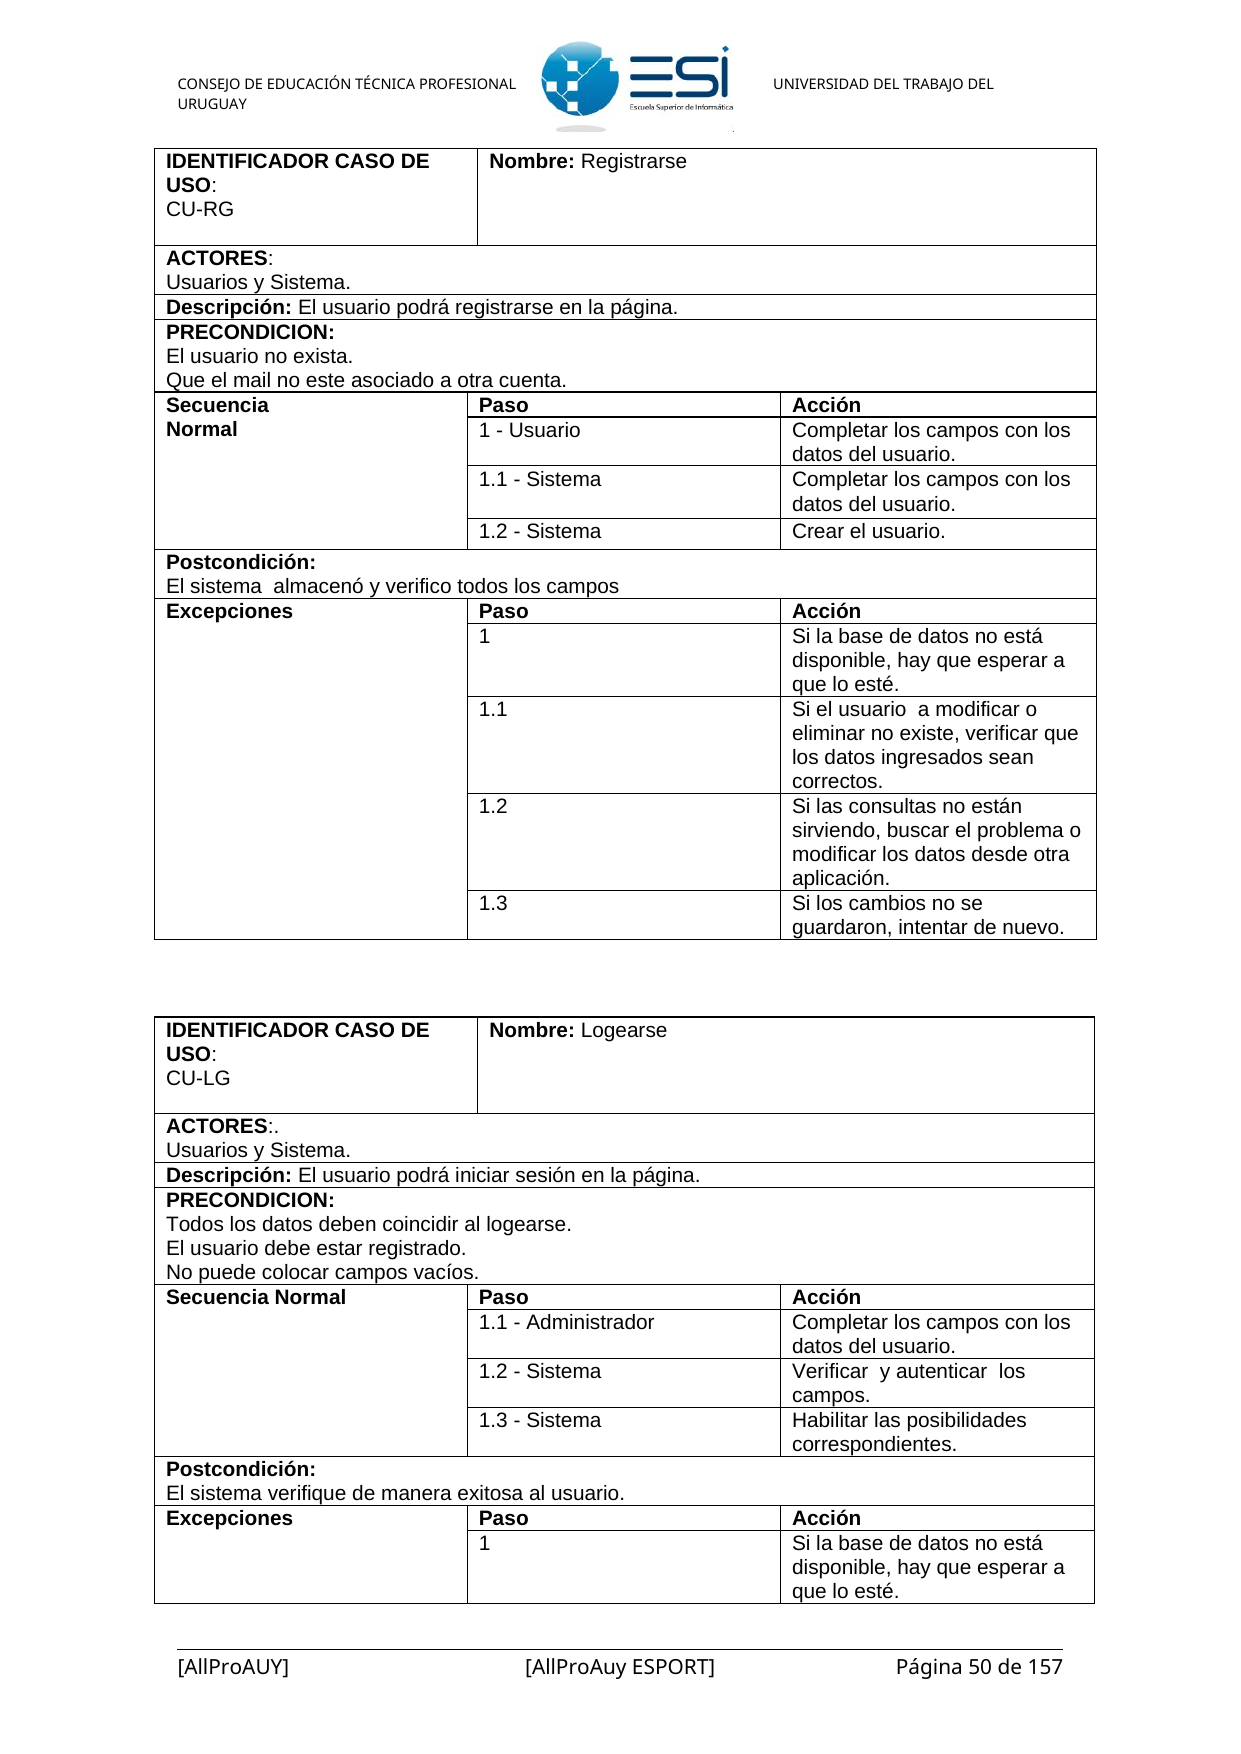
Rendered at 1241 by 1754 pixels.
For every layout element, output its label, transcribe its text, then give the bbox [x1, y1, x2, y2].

table_cell Paso [468, 393, 780, 416]
table_cell Completar los campos con los datos del usuario. [781, 418, 1096, 465]
table_cell 1 [468, 624, 780, 696]
table_cell 1.1 - Administrador [468, 1310, 780, 1358]
table_cell Verificar y autenticar los campos. [781, 1359, 1094, 1407]
table_cell Paso [468, 599, 780, 623]
table_cell 1.3 [468, 891, 780, 938]
table_cell Acción [781, 393, 1096, 416]
table_cell ACTORES: Usuarios y Sistema. [155, 246, 1096, 293]
table_cell 1.1 - Sistema [468, 466, 780, 518]
table_cell Si la base de datos no está disponible, hay que esperar a que lo esté. [781, 1531, 1094, 1603]
table_cell Habilitar las posibilidades correspondientes. [781, 1408, 1094, 1456]
table_cell 1 - Usuario [468, 418, 780, 465]
table_cell Acción [781, 1506, 1094, 1530]
table_cell Acción [781, 1285, 1094, 1309]
table_cell Completar los campos con los datos del usuario. [781, 1310, 1094, 1358]
table_cell Paso [468, 1506, 780, 1530]
table_cell PRECONDICION: Todos los datos deben coincidir al logearse. El usuario debe estar registrado. No puede colocar campos vacíos. [155, 1188, 1094, 1284]
table_header IDENTIFICADOR CASO DE USO: CU-RG [155, 149, 477, 244]
picture [534, 39, 734, 132]
table_header IDENTIFICADOR CASO DE USO: CU-LG [155, 1018, 477, 1113]
table_cell 1.2 - Sistema [468, 1359, 780, 1407]
table_cell Si las consultas no están sirviendo, buscar el problema o modificar los datos desde otra aplicación. [781, 794, 1096, 889]
table_cell PRECONDICION: El usuario no exista. Que el mail no este asociado a otra cuenta. [155, 320, 1096, 391]
table_cell Secuencia Normal [155, 393, 467, 549]
table_header Nombre: Registrarse [478, 149, 1096, 244]
table_cell Descripción: El usuario podrá registrarse en la página. [155, 295, 1096, 318]
table_cell Si los cambios no se guardaron, intentar de nuevo. [781, 891, 1096, 938]
table_cell Secuencia Normal [155, 1285, 467, 1456]
table_cell Si el usuario a modificar o eliminar no existe, verificar que los datos ingresados sean correctos. [781, 697, 1096, 793]
table_cell 1.1 [468, 697, 780, 793]
table_cell 1.3 - Sistema [468, 1408, 780, 1456]
table_cell Acción [781, 599, 1096, 623]
table_cell Completar los campos con los datos del usuario. [781, 466, 1096, 518]
table_cell Paso [468, 1285, 780, 1309]
table_cell 1.2 - Sistema [468, 519, 780, 549]
table_header Nombre: Logearse [478, 1018, 1094, 1113]
table_cell Descripción: El usuario podrá iniciar sesión en la página. [155, 1163, 1094, 1187]
table_cell Excepciones [155, 599, 467, 938]
table_cell Si la base de datos no está disponible, hay que esperar a que lo esté. [781, 624, 1096, 696]
table_cell 1.2 [468, 794, 780, 889]
table_cell Excepciones [155, 1506, 467, 1603]
table_cell ACTORES:. Usuarios y Sistema. [155, 1114, 1094, 1162]
table_cell Postcondición: El sistema verifique de manera exitosa al usuario. [155, 1457, 1094, 1505]
table_cell Postcondición: El sistema almacenó y verifico todos los campos [155, 550, 1096, 598]
table_cell Crear el usuario. [781, 519, 1096, 549]
table_cell 1 [468, 1531, 780, 1603]
